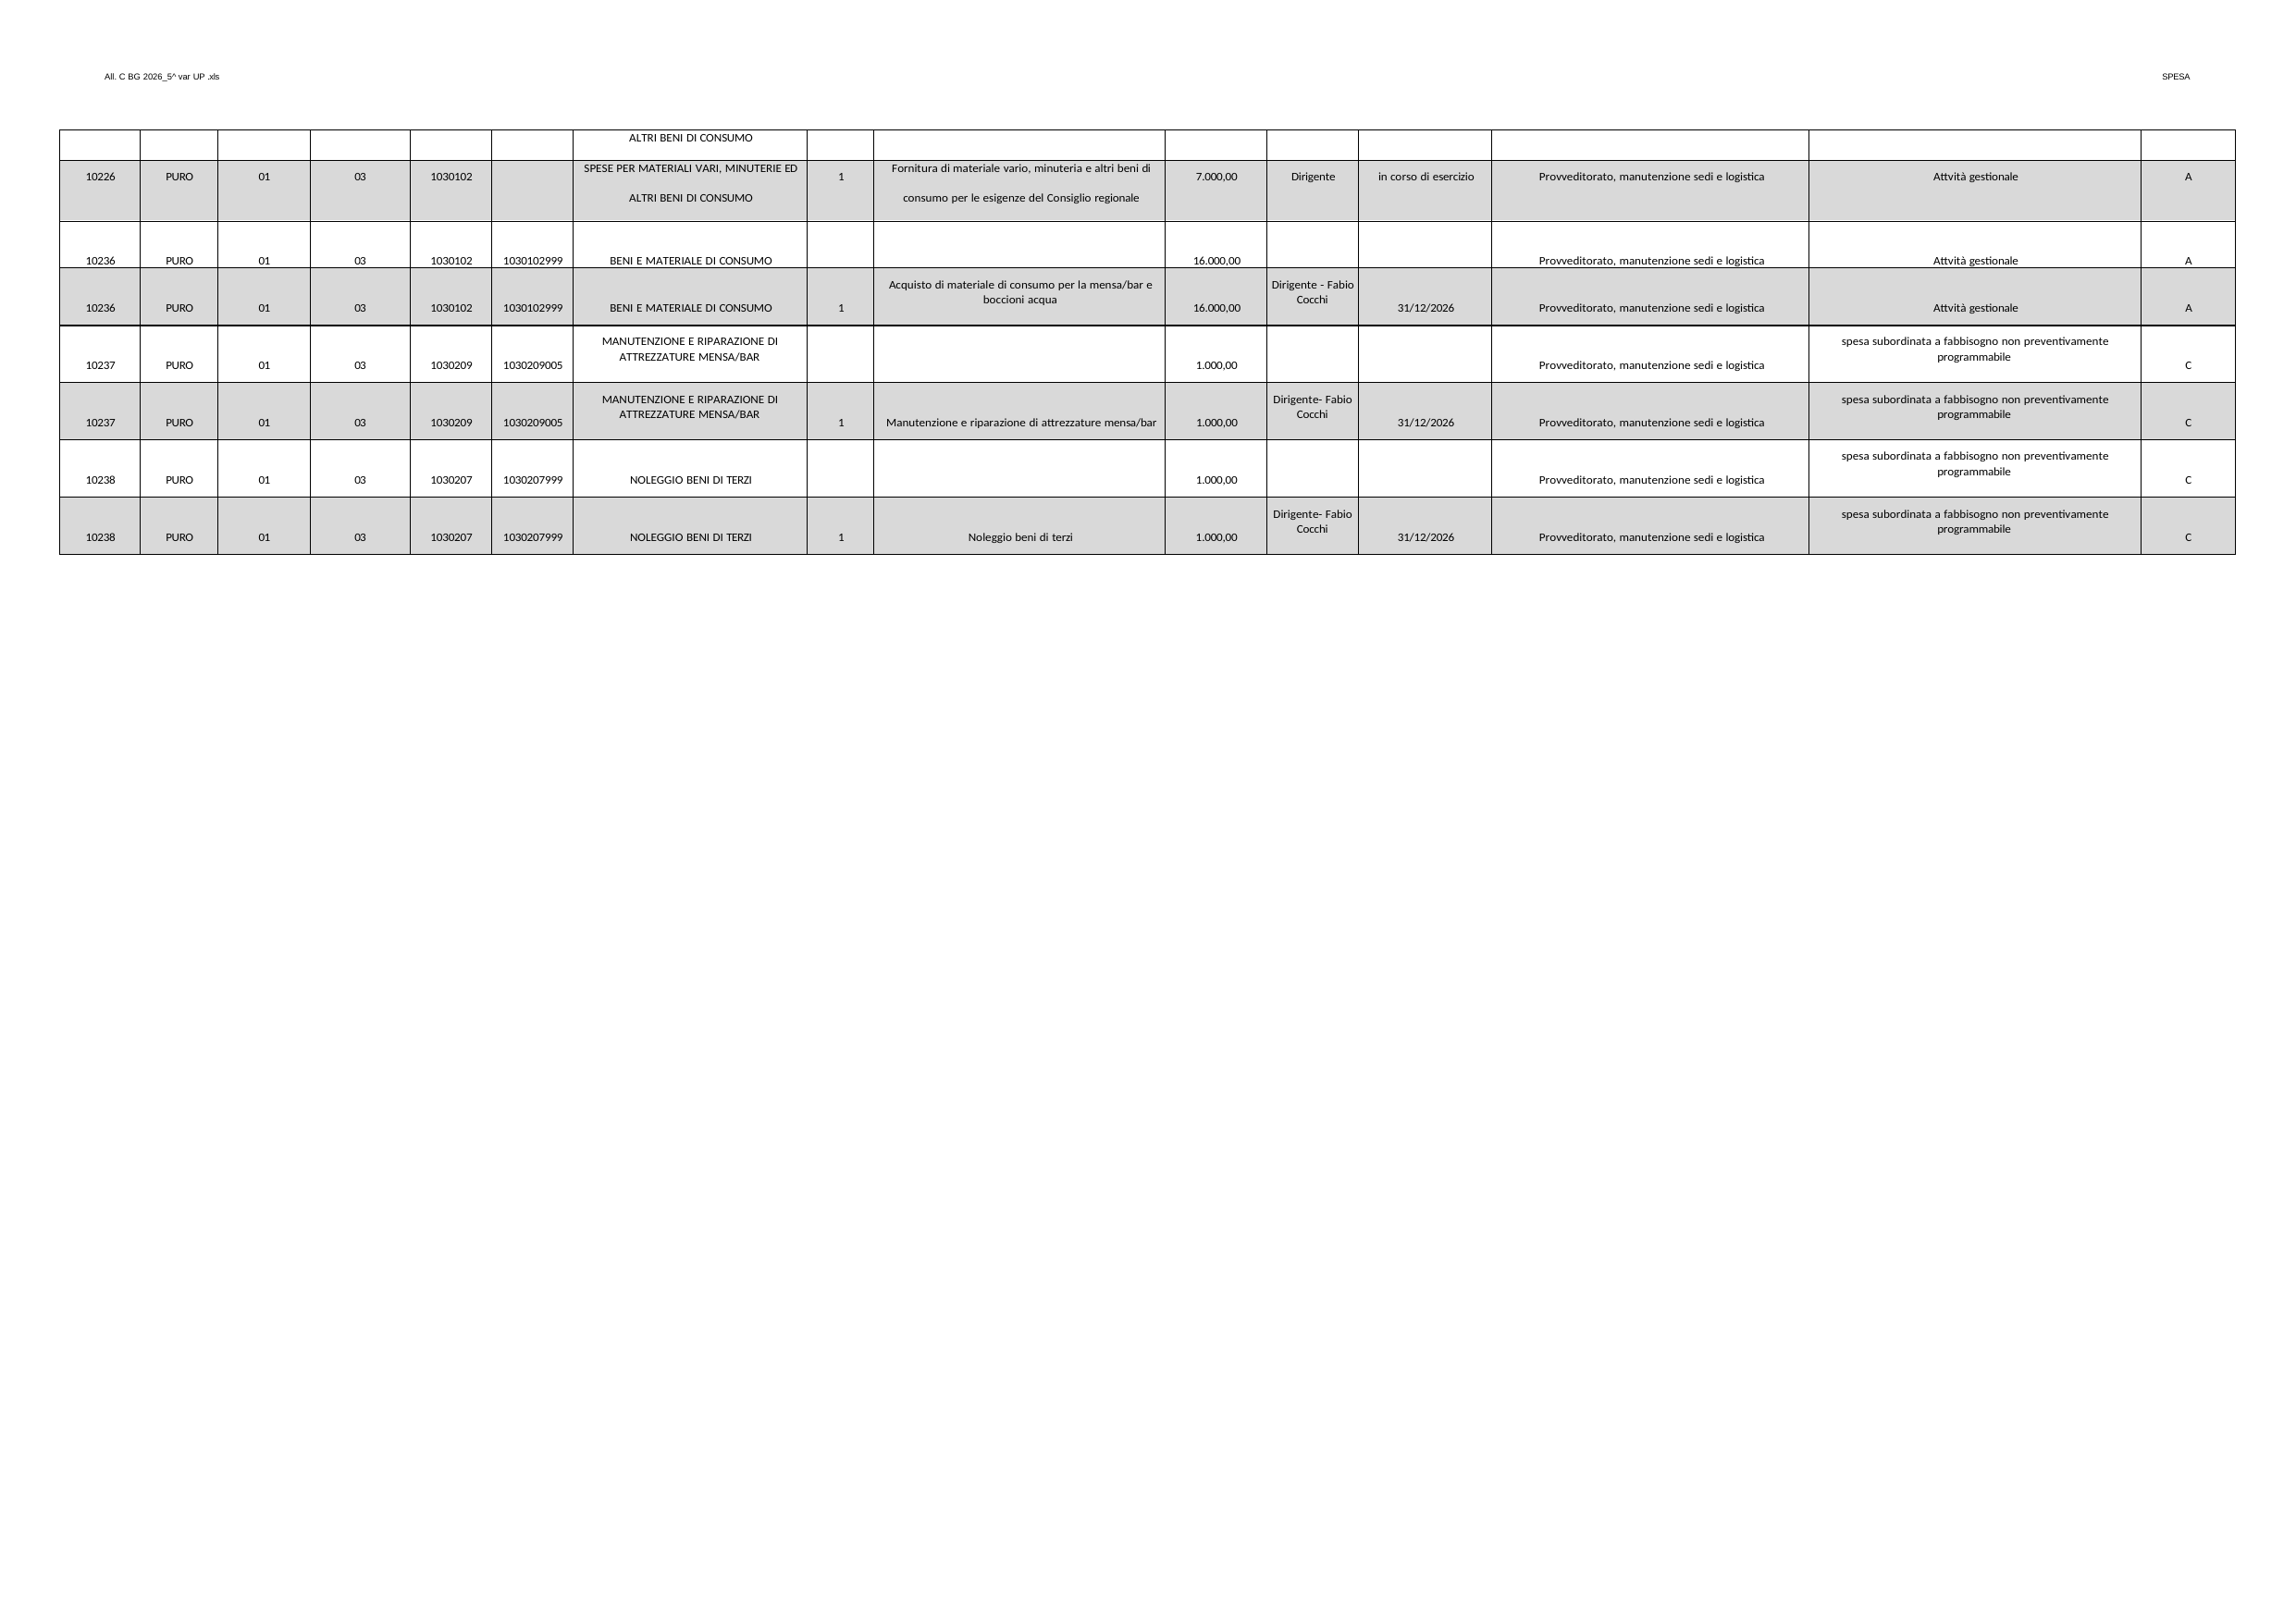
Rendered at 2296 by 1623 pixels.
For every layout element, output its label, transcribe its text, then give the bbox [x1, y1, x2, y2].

table_cell 1 [808, 383, 873, 439]
table_cell [874, 130, 1165, 160]
table_cell in corso di esercizio [1359, 161, 1491, 220]
table_cell 1030209005 [492, 383, 573, 439]
table_cell 10236 [60, 268, 140, 325]
table_cell [1359, 130, 1491, 160]
table_cell spesa subordinata a fabbisogno non preventivamente programmabile [1809, 383, 2141, 439]
table_cell [1166, 130, 1266, 160]
table_cell Attvità gestionale [1809, 268, 2141, 325]
table_cell Fornitura di materiale vario, minuteria e altri beni di consumo per le esigenze del Consiglio regionale [874, 161, 1165, 220]
table_cell 31/12/2026 [1359, 383, 1491, 439]
table_cell [411, 130, 491, 160]
table_cell 10237 [60, 326, 140, 382]
table_cell 03 [311, 326, 410, 382]
table_cell [808, 326, 873, 382]
table_cell 1 [808, 161, 873, 220]
table_cell PURO [141, 383, 217, 439]
table_cell 03 [311, 222, 410, 267]
table_cell 16.000,00 [1166, 222, 1266, 267]
table_cell 1.000,00 [1166, 383, 1266, 439]
table_cell 31/12/2026 [1359, 268, 1491, 325]
table_cell 31/12/2026 [1359, 498, 1491, 554]
table_cell Dirigente- Fabio Cocchi [1267, 498, 1358, 554]
table_cell 01 [218, 161, 310, 220]
table_cell Attvità gestionale [1809, 222, 2141, 267]
table_cell Noleggio beni di terzi [874, 498, 1165, 554]
table_cell 1030102 [411, 222, 491, 267]
table_cell Attvità gestionale [1809, 161, 2141, 220]
table_cell Provveditorato, manutenzione sedi e logistica [1492, 383, 1808, 439]
table_cell 16.000,00 [1166, 268, 1266, 325]
table_cell [874, 326, 1165, 382]
table_cell spesa subordinata a fabbisogno non preventivamente programmabile [1809, 326, 2141, 382]
table_cell 01 [218, 383, 310, 439]
table_cell 1030207999 [492, 440, 573, 497]
table_cell MANUTENZIONE E RIPARAZIONE DI ATTREZZATURE MENSA/BAR [574, 383, 807, 439]
table_cell 1 [808, 498, 873, 554]
table_cell 01 [218, 440, 310, 497]
table_cell NOLEGGIO BENI DI TERZI [574, 498, 807, 554]
table_cell PURO [141, 498, 217, 554]
table_cell Provveditorato, manutenzione sedi e logistica [1492, 440, 1808, 497]
table_cell 1.000,00 [1166, 498, 1266, 554]
table_cell 7.000,00 [1166, 161, 1266, 220]
table_cell [1267, 326, 1358, 382]
table_cell BENI E MATERIALE DI CONSUMO [574, 268, 807, 325]
table_cell PURO [141, 440, 217, 497]
table_cell ALTRI BENI DI CONSUMO [574, 130, 807, 160]
table_cell [60, 130, 140, 160]
table_cell [1267, 222, 1358, 267]
table_cell 1030102999 [492, 222, 573, 267]
table_cell [808, 130, 873, 160]
table_cell 1030102 [411, 268, 491, 325]
table_cell [1809, 130, 2141, 160]
table_cell 10238 [60, 498, 140, 554]
table_cell [141, 130, 217, 160]
table_cell Acquisto di materiale di consumo per la mensa/bar e boccioni acqua [874, 268, 1165, 325]
table_cell 03 [311, 268, 410, 325]
table_cell [1359, 222, 1491, 267]
table_cell 1030102 [411, 161, 491, 220]
table_cell 1030102999 [492, 268, 573, 325]
table_cell 10226 [60, 161, 140, 220]
table_cell 10236 [60, 222, 140, 267]
table_cell 01 [218, 222, 310, 267]
table_cell Provveditorato, manutenzione sedi e logistica [1492, 161, 1808, 220]
table_cell 01 [218, 268, 310, 325]
table_cell 03 [311, 498, 410, 554]
table_cell [1359, 326, 1491, 382]
table_cell Provveditorato, manutenzione sedi e logistica [1492, 498, 1808, 554]
table_cell Dirigente- Fabio Cocchi [1267, 383, 1358, 439]
table_cell 1030209005 [492, 326, 573, 382]
table_cell 1030207 [411, 440, 491, 497]
table_cell BENI E MATERIALE DI CONSUMO [574, 222, 807, 267]
table_cell [874, 222, 1165, 267]
table_cell Provveditorato, manutenzione sedi e logistica [1492, 222, 1808, 267]
table_cell 03 [311, 440, 410, 497]
table_cell C [2142, 498, 2235, 554]
table_cell [492, 130, 573, 160]
table_cell PURO [141, 222, 217, 267]
table_cell [2142, 130, 2235, 160]
table_cell 1.000,00 [1166, 326, 1266, 382]
table_cell Provveditorato, manutenzione sedi e logistica [1492, 326, 1808, 382]
table_cell 10238 [60, 440, 140, 497]
table_cell [1492, 130, 1808, 160]
table_cell Provveditorato, manutenzione sedi e logistica [1492, 268, 1808, 325]
table_cell PURO [141, 161, 217, 220]
table_cell [808, 440, 873, 497]
table_cell Manutenzione e riparazione di attrezzature mensa/bar [874, 383, 1165, 439]
table_cell A [2142, 268, 2235, 325]
table_cell Dirigente - Fabio Cocchi [1267, 268, 1358, 325]
table_cell [1267, 440, 1358, 497]
table_cell 1030207 [411, 498, 491, 554]
table_cell C [2142, 326, 2235, 382]
table_cell SPESE PER MATERIALI VARI, MINUTERIE ED ALTRI BENI DI CONSUMO [574, 161, 807, 220]
table_cell NOLEGGIO BENI DI TERZI [574, 440, 807, 497]
table_cell [874, 440, 1165, 497]
table_cell C [2142, 383, 2235, 439]
table_cell A [2142, 161, 2235, 220]
table_cell [808, 222, 873, 267]
table_cell spesa subordinata a fabbisogno non preventivamente programmabile [1809, 440, 2141, 497]
table_cell 1.000,00 [1166, 440, 1266, 497]
table_cell PURO [141, 268, 217, 325]
table_cell 01 [218, 498, 310, 554]
table_cell [1267, 130, 1358, 160]
table_cell 1030209 [411, 326, 491, 382]
table_cell PURO [141, 326, 217, 382]
table_cell 1030207999 [492, 498, 573, 554]
table_cell 1030209 [411, 383, 491, 439]
table_cell 01 [218, 326, 310, 382]
table_cell 10237 [60, 383, 140, 439]
table_cell spesa subordinata a fabbisogno non preventivamente programmabile [1809, 498, 2141, 554]
table_cell C [2142, 440, 2235, 497]
table_cell [311, 130, 410, 160]
table_cell Dirigente [1267, 161, 1358, 220]
table_cell [492, 161, 573, 220]
table_cell [1359, 440, 1491, 497]
table_cell [218, 130, 310, 160]
table_cell 1 [808, 268, 873, 325]
table_cell A [2142, 222, 2235, 267]
table_cell 03 [311, 161, 410, 220]
table_cell MANUTENZIONE E RIPARAZIONE DI ATTREZZATURE MENSA/BAR [574, 326, 807, 382]
table_cell 03 [311, 383, 410, 439]
